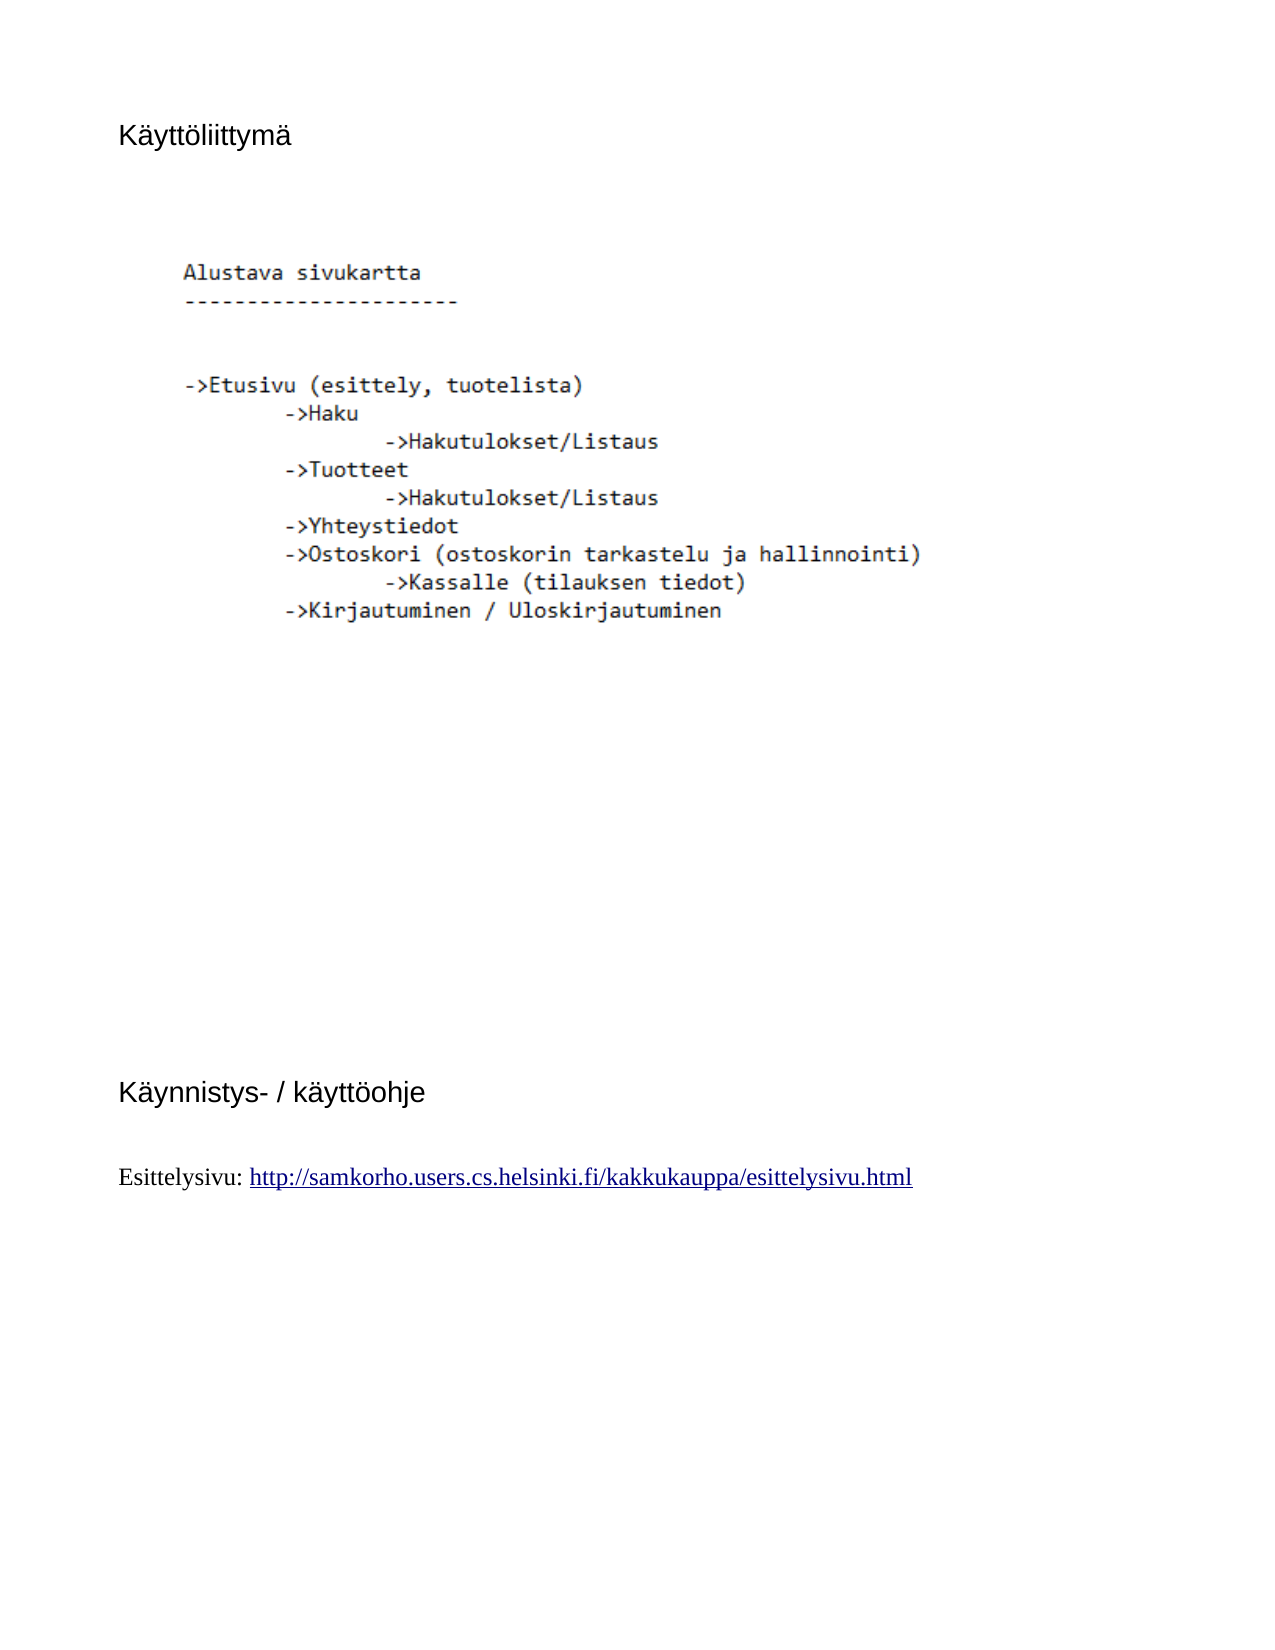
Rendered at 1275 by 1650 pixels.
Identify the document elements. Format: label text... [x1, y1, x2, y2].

subtitle Käyttöliittymä [118, 118, 1157, 152]
subtitle Käynnistys- / käyttöohje [118, 1074, 1157, 1108]
text Esittelysivu: http://samkorho.users.cs.helsinki.fi/kakkukauppa/esittelysivu.html [118, 1162, 1157, 1191]
picture [179, 205, 1096, 754]
